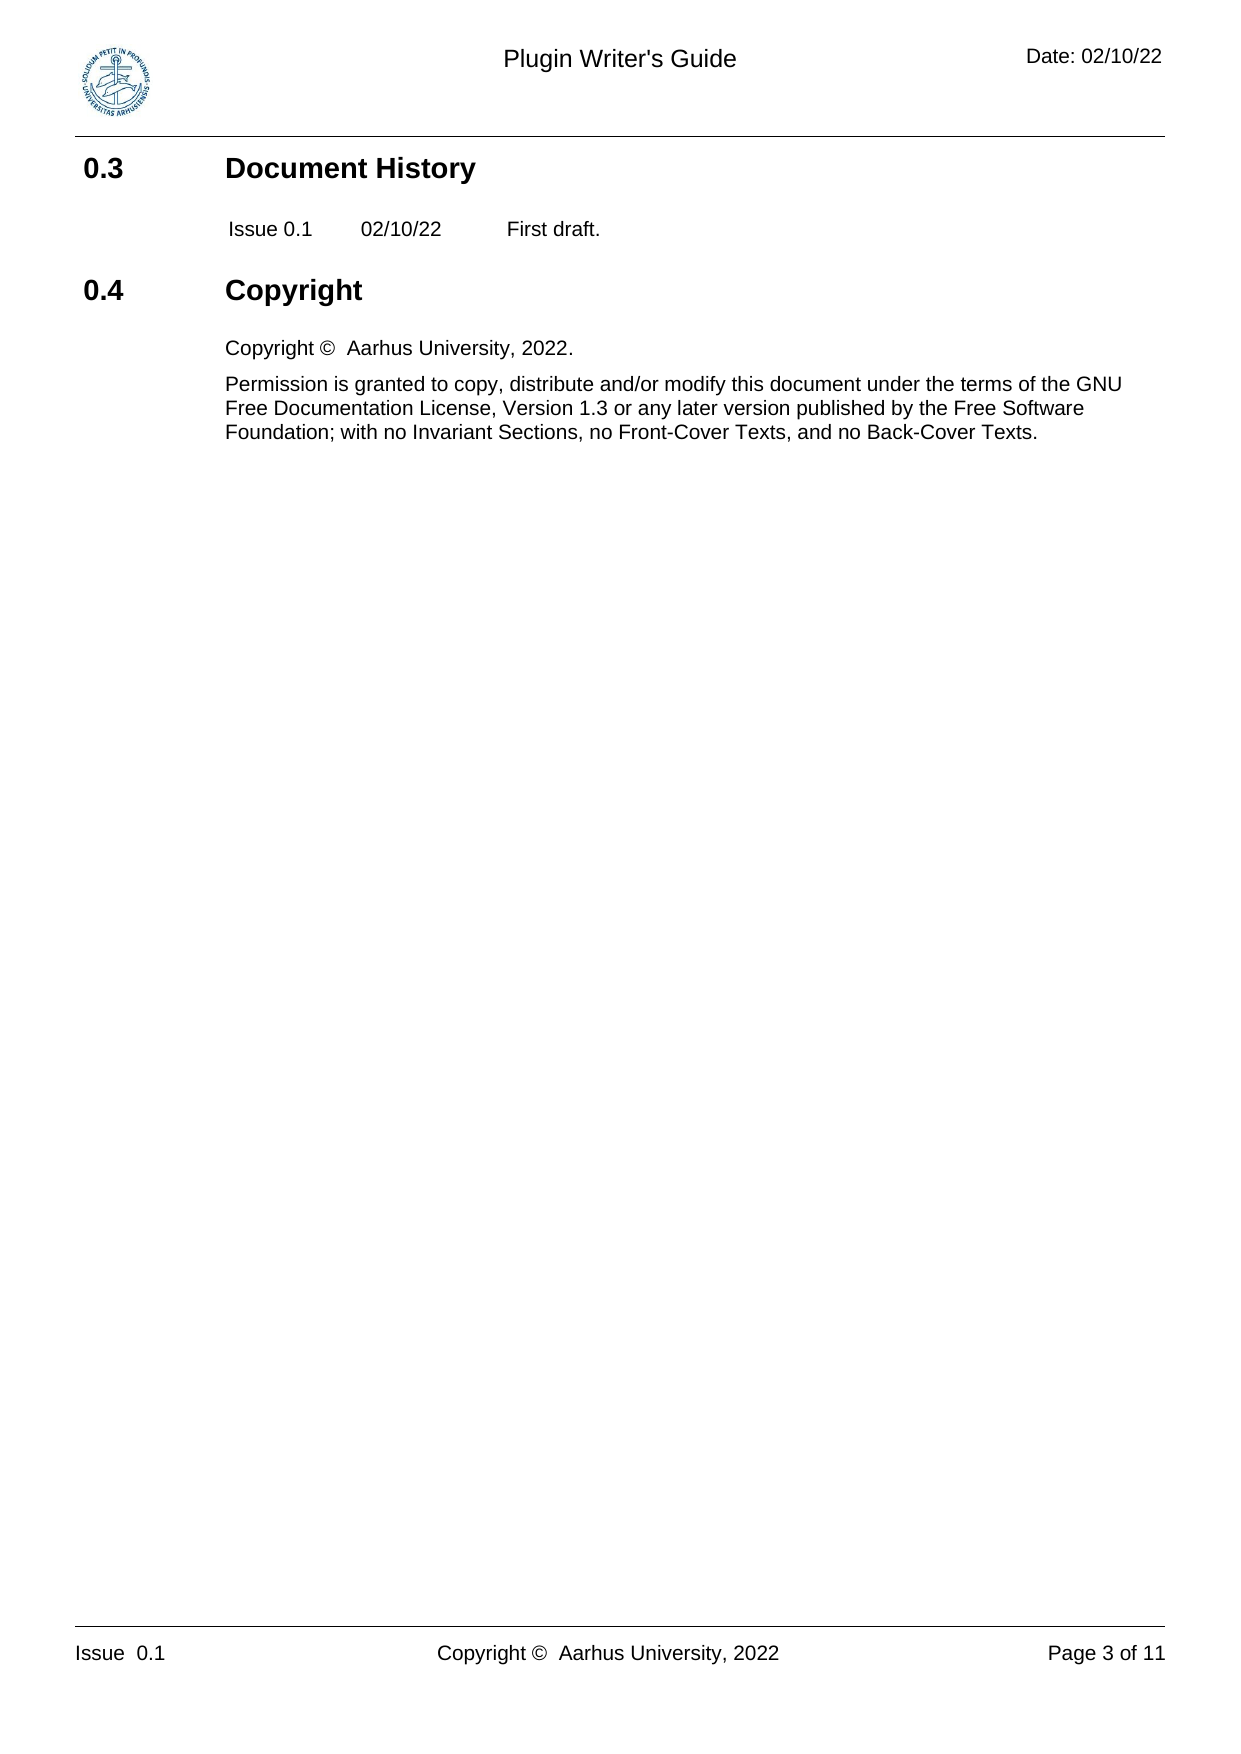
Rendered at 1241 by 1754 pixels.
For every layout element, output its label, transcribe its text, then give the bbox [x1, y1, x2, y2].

subtitle Document History [75, 152, 1165, 185]
subtitle Copyright [75, 273, 1165, 306]
table_header First draft. [504, 215, 1118, 244]
table_cell [504, 244, 1118, 273]
picture [78, 44, 153, 120]
table_cell [225, 244, 357, 273]
table_header 02/10/22 [358, 215, 503, 244]
text Copyright © Aarhus University, 2022. [225, 336, 1165, 360]
text Permission is granted to copy, distribute and/or modify this document under the terms of the GNU Free Documentation License, Version 1.3 or any later version published by the Free Software Foundation; with no Invariant Sections, no Front-Cover Texts, and no Back-Cover Texts. [225, 373, 1165, 444]
table_cell [358, 244, 503, 273]
table_header Issue 0.1 [225, 215, 357, 244]
